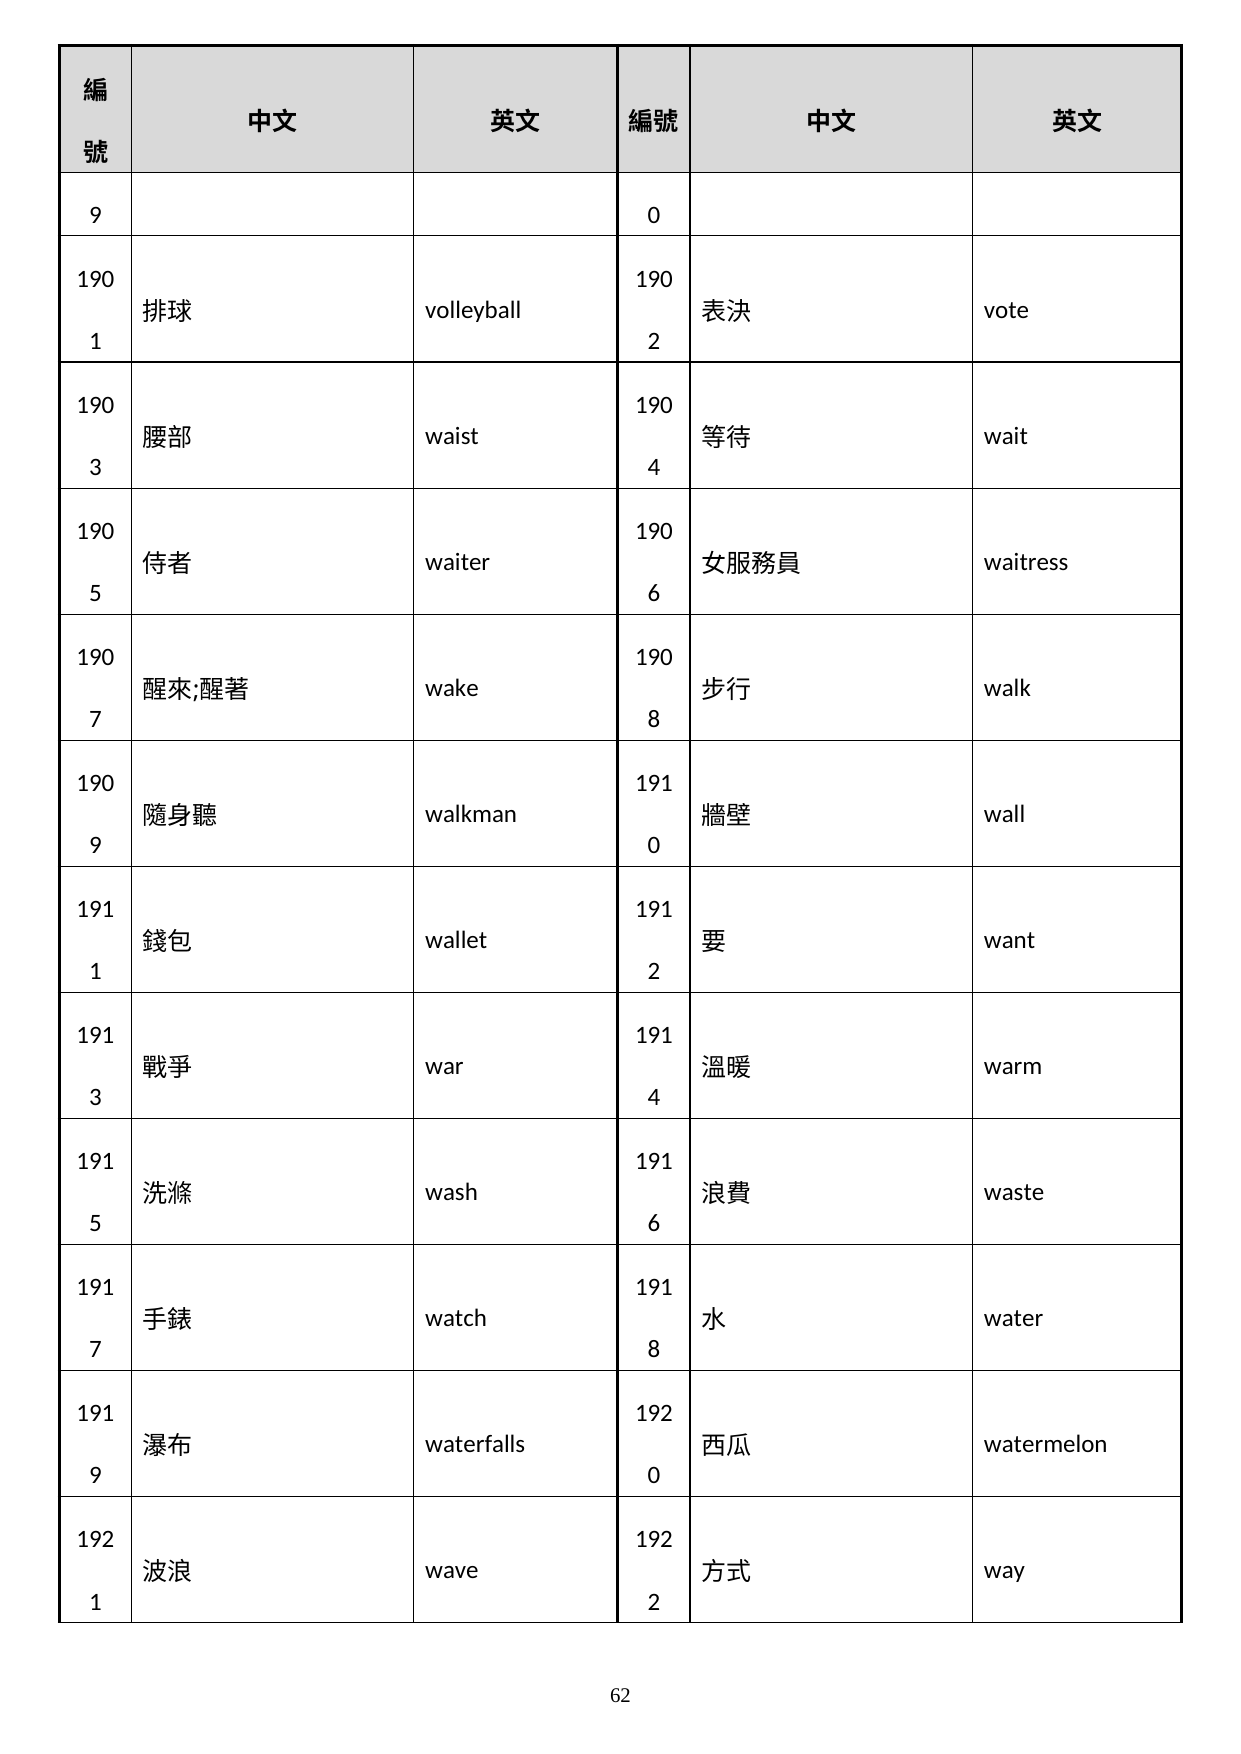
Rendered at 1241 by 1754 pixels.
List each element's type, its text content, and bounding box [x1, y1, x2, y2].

table_cell wake [414, 615, 616, 739]
table_cell 1917 [61, 1245, 131, 1370]
table_cell [973, 173, 1180, 235]
table_cell war [414, 993, 616, 1118]
table_cell 錢包 [132, 867, 413, 992]
table_cell water [973, 1245, 1180, 1370]
table_cell 女服務員 [691, 489, 972, 613]
table_cell 1908 [619, 615, 689, 739]
table_cell 1912 [619, 867, 689, 992]
table_cell waterfalls [414, 1371, 616, 1496]
table_cell 瀑布 [132, 1371, 413, 1496]
table_cell 1919 [61, 1371, 131, 1496]
table_cell 1916 [619, 1119, 689, 1244]
table_header 英文 [973, 47, 1180, 172]
table_cell wash [414, 1119, 616, 1244]
table_cell 方式 [691, 1497, 972, 1622]
table_cell 1914 [619, 993, 689, 1118]
table_cell 1913 [61, 993, 131, 1118]
table_cell 1905 [61, 489, 131, 613]
table_cell 0 [619, 173, 689, 235]
table_cell walk [973, 615, 1180, 739]
table_cell 1920 [619, 1371, 689, 1496]
table_cell [414, 173, 616, 235]
table_cell 表決 [691, 236, 972, 361]
table_cell 洗滌 [132, 1119, 413, 1244]
table_cell volleyball [414, 236, 616, 361]
table_cell wallet [414, 867, 616, 992]
table_cell 1911 [61, 867, 131, 992]
table_cell 水 [691, 1245, 972, 1370]
table_cell wall [973, 741, 1180, 866]
table_cell 1922 [619, 1497, 689, 1622]
table_cell waste [973, 1119, 1180, 1244]
table_cell watch [414, 1245, 616, 1370]
table_cell [132, 173, 413, 235]
table_cell waitress [973, 489, 1180, 613]
table_cell 牆壁 [691, 741, 972, 866]
table_cell 波浪 [132, 1497, 413, 1622]
table_cell 步行 [691, 615, 972, 739]
table_cell 要 [691, 867, 972, 992]
table_cell waiter [414, 489, 616, 613]
table_cell 1904 [619, 363, 689, 487]
table_cell 1907 [61, 615, 131, 739]
table_cell 溫暖 [691, 993, 972, 1118]
table_header 英文 [414, 47, 616, 172]
table_cell 1906 [619, 489, 689, 613]
table_cell 隨身聽 [132, 741, 413, 866]
table_cell way [973, 1497, 1180, 1622]
table_cell wait [973, 363, 1180, 487]
table_cell 1902 [619, 236, 689, 361]
table_cell watermelon [973, 1371, 1180, 1496]
table_header 中文 [132, 47, 413, 172]
table_cell 1903 [61, 363, 131, 487]
table_cell want [973, 867, 1180, 992]
table_cell vote [973, 236, 1180, 361]
table_cell waist [414, 363, 616, 487]
table_cell 腰部 [132, 363, 413, 487]
table_cell [691, 173, 972, 235]
table_cell 西瓜 [691, 1371, 972, 1496]
table_header 中文 [691, 47, 972, 172]
table_cell 浪費 [691, 1119, 972, 1244]
table_cell 1921 [61, 1497, 131, 1622]
table_cell warm [973, 993, 1180, 1118]
table_cell 侍者 [132, 489, 413, 613]
table_cell 醒來;醒著 [132, 615, 413, 739]
table_cell 1910 [619, 741, 689, 866]
table_cell 戰爭 [132, 993, 413, 1118]
table_cell walkman [414, 741, 616, 866]
table_cell 排球 [132, 236, 413, 361]
table_header 編號 [61, 47, 131, 172]
table_cell 1909 [61, 741, 131, 866]
table_cell 9 [61, 173, 131, 235]
table_cell 等待 [691, 363, 972, 487]
table_header 編號 [619, 47, 689, 172]
table_cell 1918 [619, 1245, 689, 1370]
table_cell 手錶 [132, 1245, 413, 1370]
table_cell 1915 [61, 1119, 131, 1244]
table_cell 1901 [61, 236, 131, 361]
table_cell wave [414, 1497, 616, 1622]
